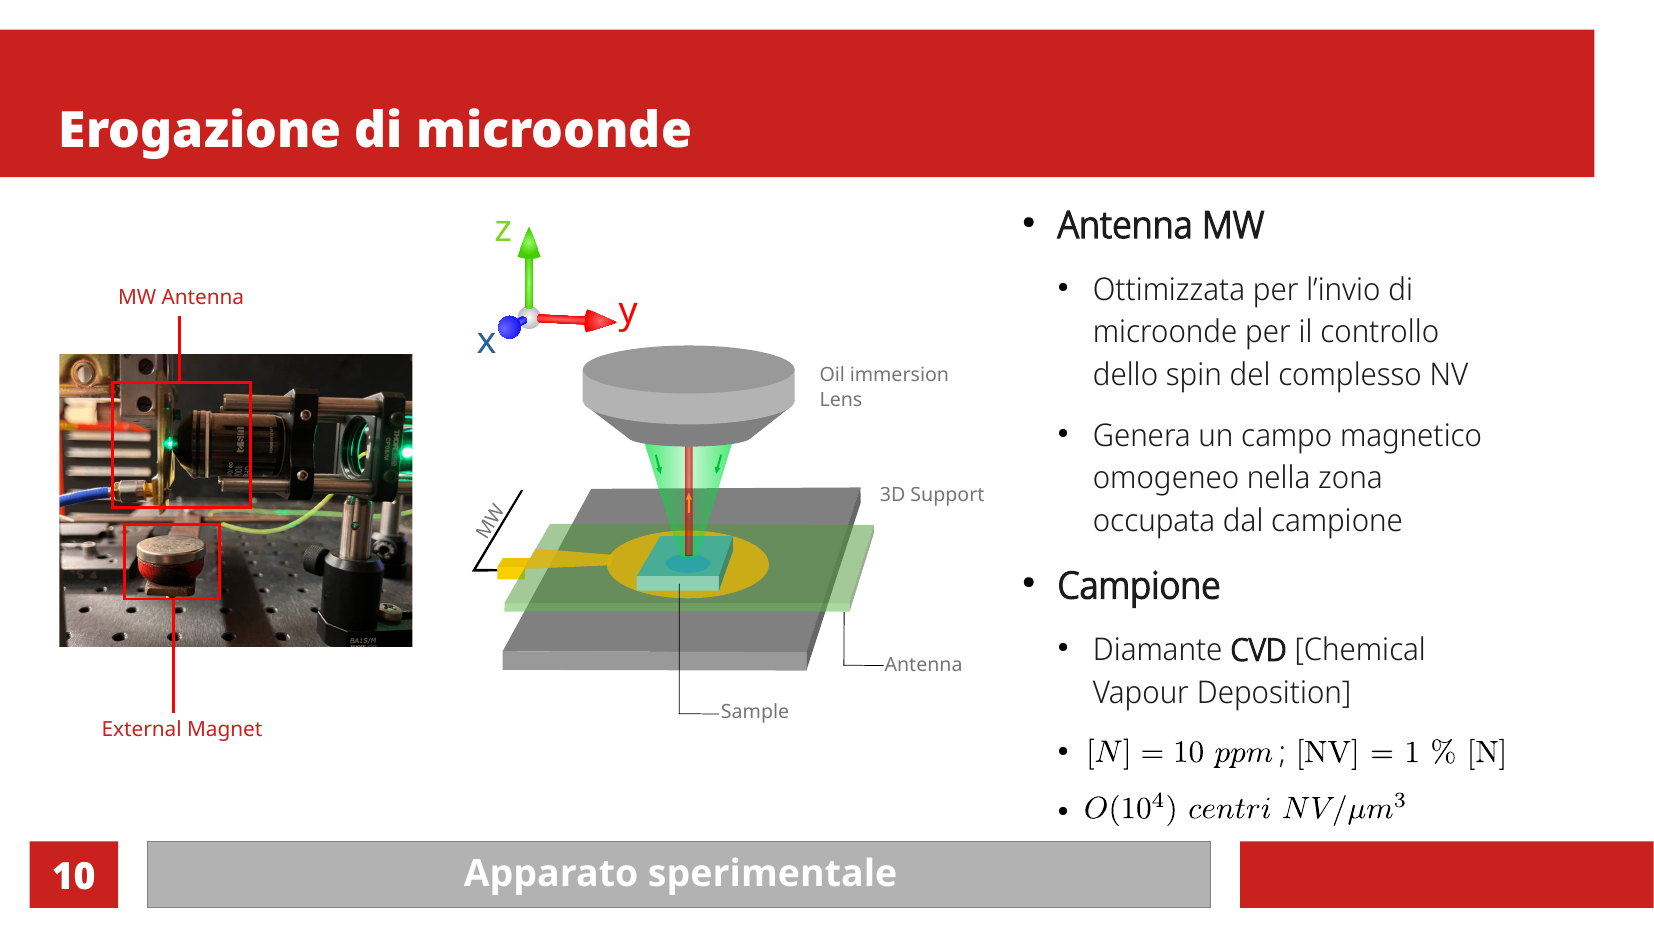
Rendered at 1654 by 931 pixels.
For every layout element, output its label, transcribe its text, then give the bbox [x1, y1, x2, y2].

text_box MW Antenna [86, 275, 301, 319]
text_box [1297, 738, 1504, 770]
text_box External Magnet [86, 706, 301, 750]
text_box x [461, 306, 512, 372]
text_box [1085, 792, 1405, 826]
picture [59, 112, 1258, 931]
text_box [1087, 738, 1273, 770]
title Erogazione di microonde [59, 44, 1595, 163]
text_box y [603, 276, 653, 343]
list Antenna MW Ottimizzata per l’invio di microonde per il controllo dello spin del complesso NV Genera un campo magnetico omogeneo nella zona occupata dal campione Campione Diamante CVD [Chemical Vapour Deposition] ; [1258, 197, 1501, 826]
text_box z [479, 193, 528, 260]
